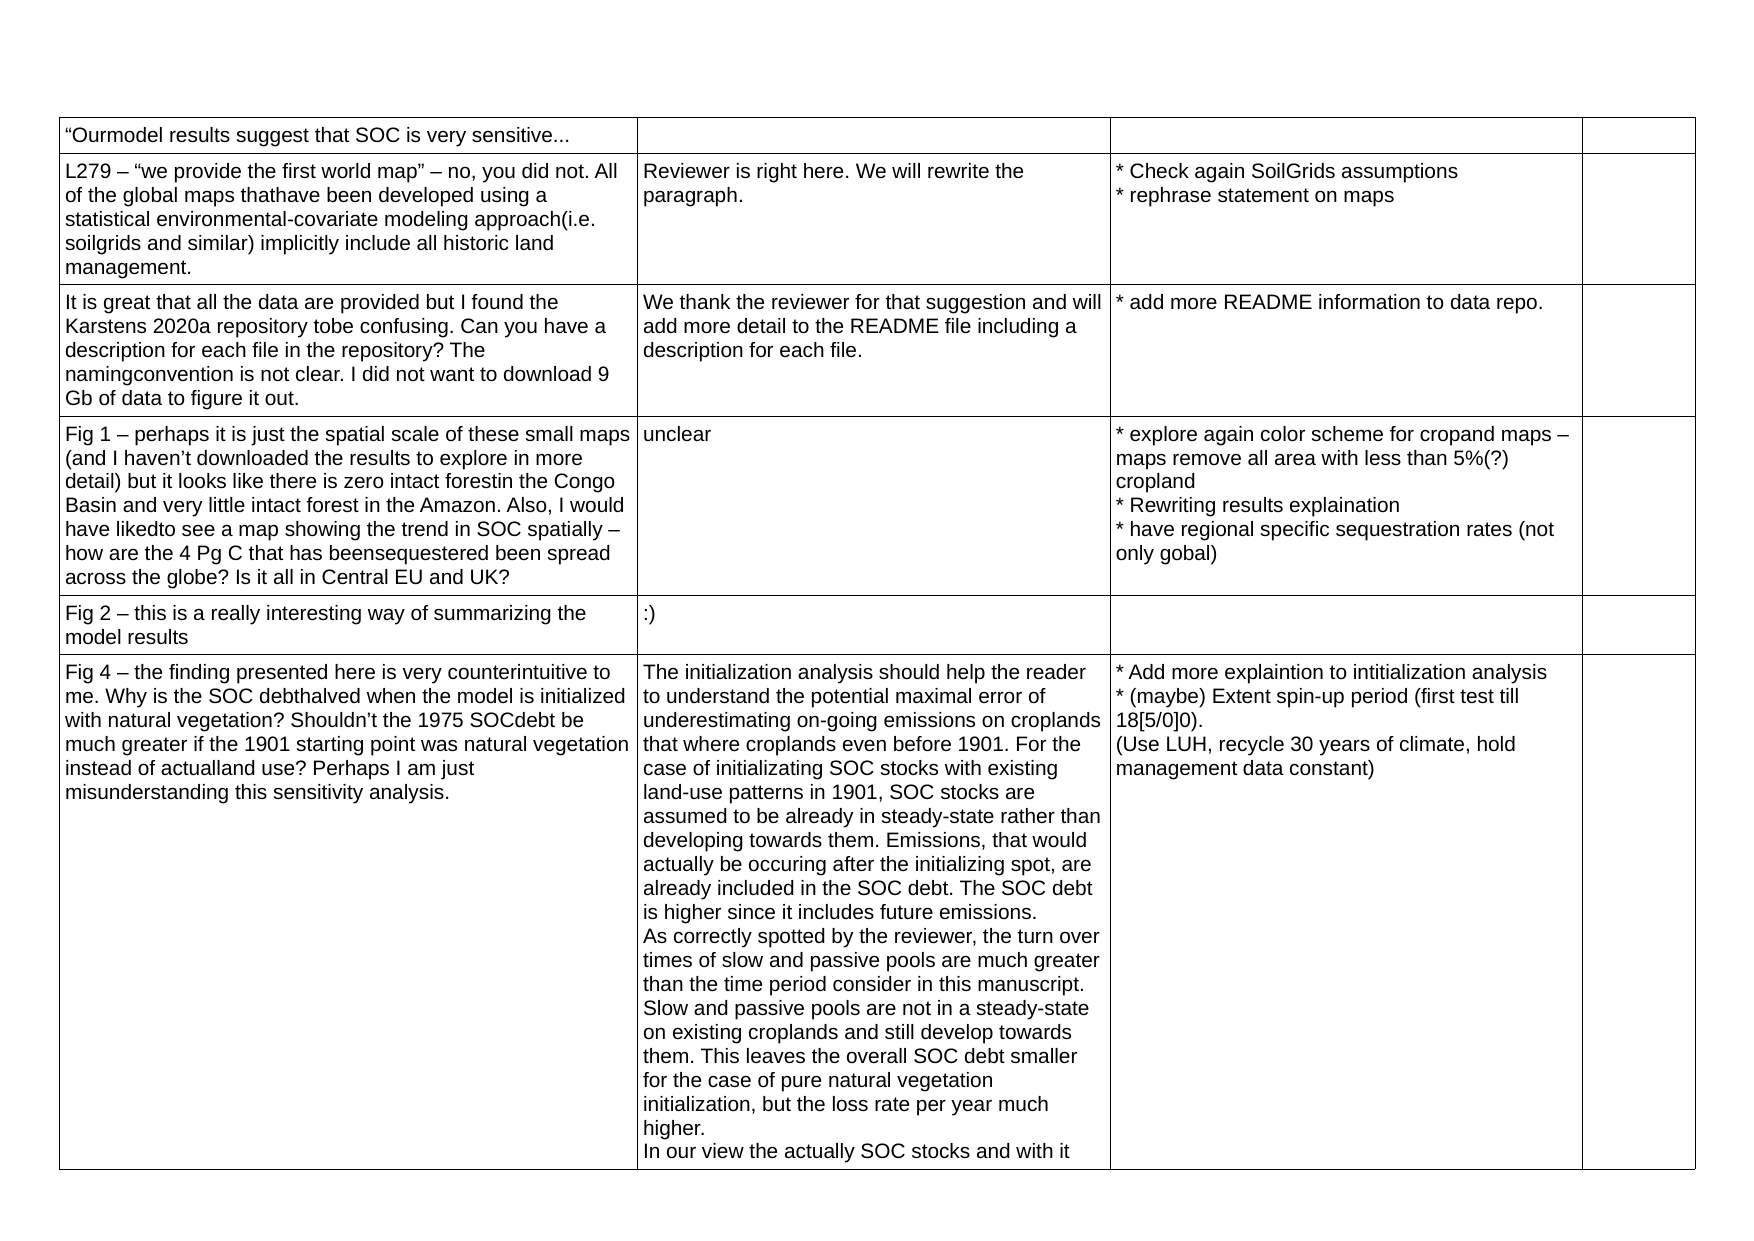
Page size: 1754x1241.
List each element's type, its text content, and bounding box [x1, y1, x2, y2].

table_cell Fig 4 – the finding presented here is very counterintuitive to me. Why is the SOC debthalved when the model is initialized with natural vegetation? Shouldn’t the 1975 SOCdebt be much greater if the 1901 starting point was natural vegetation instead of actualland use? Perhaps I am just misunderstanding this sensitivity analysis. [60, 655, 637, 1169]
table_cell The initialization analysis should help the reader to understand the potential maximal error of underestimating on-going emissions on croplands that where croplands even before 1901. For the case of initializating SOC stocks with existing land-use patterns in 1901, SOC stocks are assumed to be already in steady-state rather than developing towards them. Emissions, that would actually be occuring after the initializing spot, are already included in the SOC debt. The SOC debt is higher since it includes future emissions. As correctly spotted by the reviewer, the turn over times of slow and passive pools are much greater than the time period consider in this manuscript. Slow and passive pools are not in a steady-state on existing croplands and still develop towards them. This leaves the overall SOC debt smaller for the case of pure natural vegetation initialization, but the loss rate per year much higher. In our view the actually SOC stocks and with it [638, 655, 1110, 1169]
table_cell Fig 2 – this is a really interesting way of summarizing the model results [60, 596, 637, 654]
table_cell [638, 118, 1110, 153]
table_cell [1111, 596, 1582, 654]
table_cell L279 – “we provide the first world map” – no, you did not. All of the global maps thathave been developed using a statistical environmental-covariate modeling approach(i.e. soilgrids and similar) implicitly include all historic land management. [60, 154, 637, 284]
table_cell [1583, 417, 1695, 595]
table_cell [1583, 596, 1695, 654]
table_cell :) [638, 596, 1110, 654]
table_cell [1583, 118, 1695, 153]
table_cell We thank the reviewer for that suggestion and will add more detail to the README file including a description for each file. [638, 285, 1110, 416]
table_cell Fig 1 – perhaps it is just the spatial scale of these small maps (and I haven’t downloaded the results to explore in more detail) but it looks like there is zero intact forestin the Congo Basin and very little intact forest in the Amazon. Also, I would have likedto see a map showing the trend in SOC spatially – how are the 4 Pg C that has beensequestered been spread across the globe? Is it all in Central EU and UK? [60, 417, 637, 595]
table_cell [1583, 154, 1695, 284]
table_cell [1583, 655, 1695, 1169]
table_cell * add more README information to data repo. [1111, 285, 1582, 416]
table_cell It is great that all the data are provided but I found the Karstens 2020a repository tobe confusing. Can you have a description for each file in the repository? The namingconvention is not clear. I did not want to download 9 Gb of data to figure it out. [60, 285, 637, 416]
table_cell [1583, 285, 1695, 416]
table_cell unclear [638, 417, 1110, 595]
table_cell “Ourmodel results suggest that SOC is very sensitive... [60, 118, 637, 153]
table_cell Reviewer is right here. We will rewrite the paragraph. [638, 154, 1110, 284]
table_cell * explore again color scheme for cropand maps – maps remove all area with less than 5%(?) cropland * Rewriting results explaination * have regional specific sequestration rates (not only gobal) [1111, 417, 1582, 595]
table_cell [1111, 118, 1582, 153]
table_cell * Add more explaintion to intitialization analysis * (maybe) Extent spin-up period (first test till 18[5/0]0). (Use LUH, recycle 30 years of climate, hold management data constant) [1111, 655, 1582, 1169]
table_cell * Check again SoilGrids assumptions * rephrase statement on maps [1111, 154, 1582, 284]
